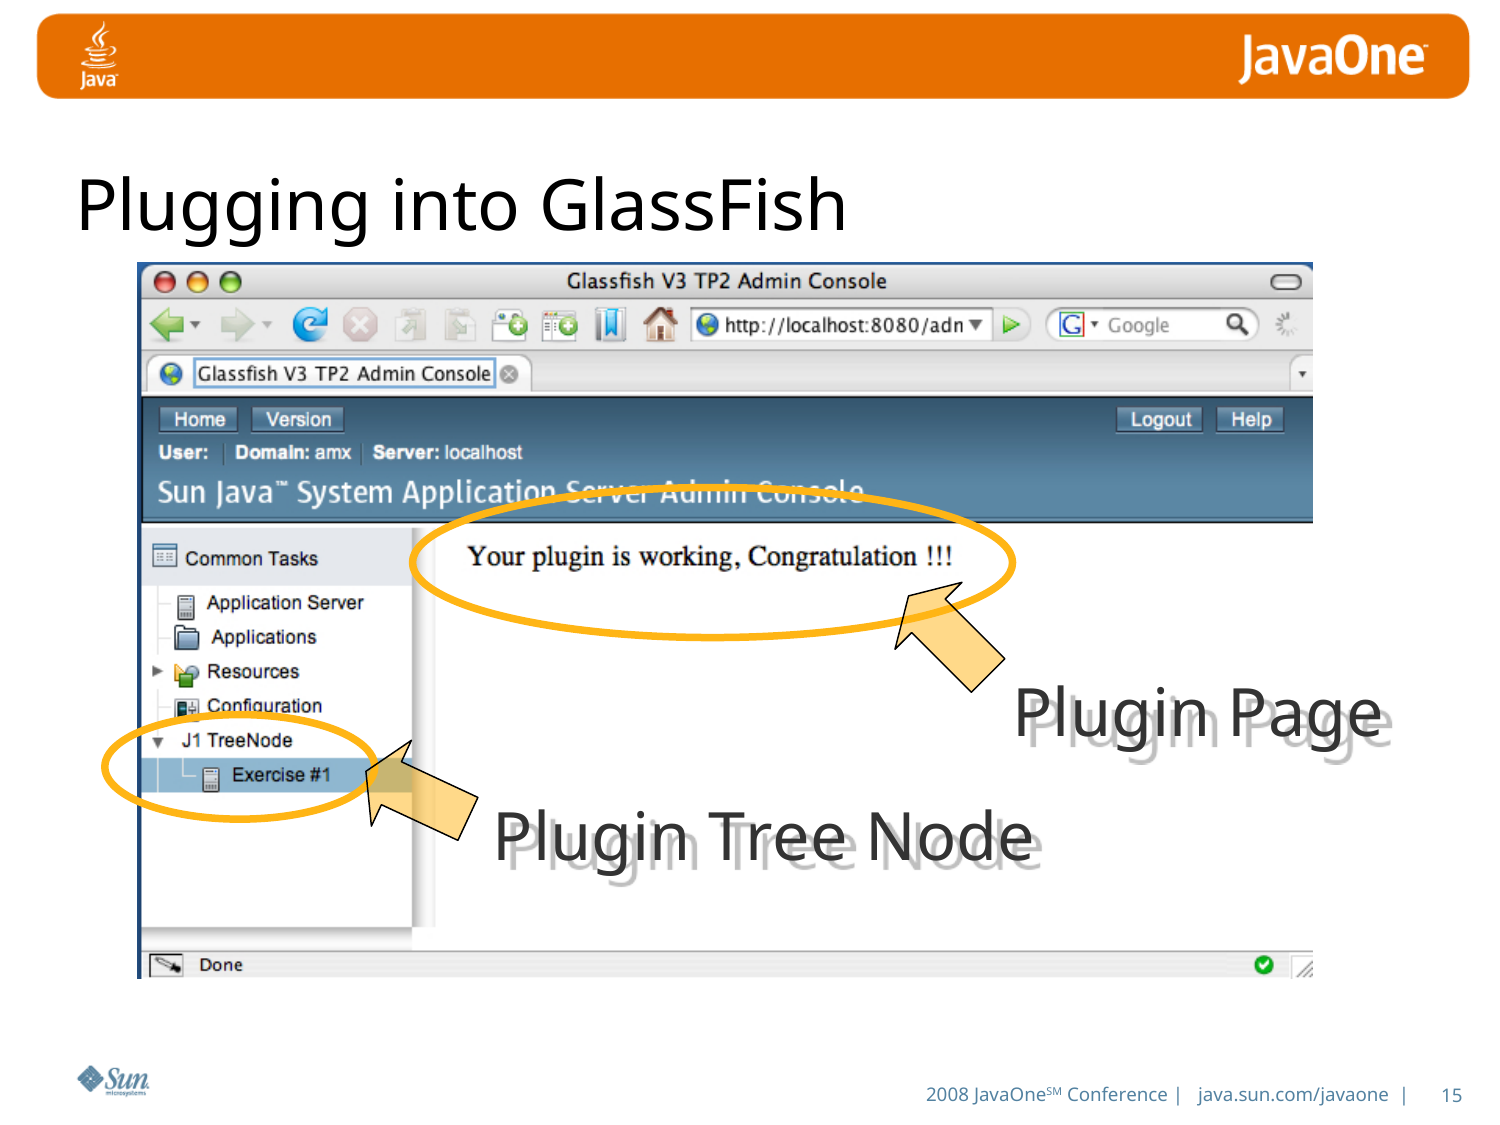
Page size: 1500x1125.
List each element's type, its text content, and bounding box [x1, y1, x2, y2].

picture [0, 0, 1500, 1125]
text_box Plugin Tree Node [492, 799, 1163, 875]
text_box [894, 582, 1005, 693]
text_box Plugin Page [1012, 675, 1426, 751]
title Plugging into GlassFish [75, 124, 1426, 288]
text_box [365, 740, 478, 841]
